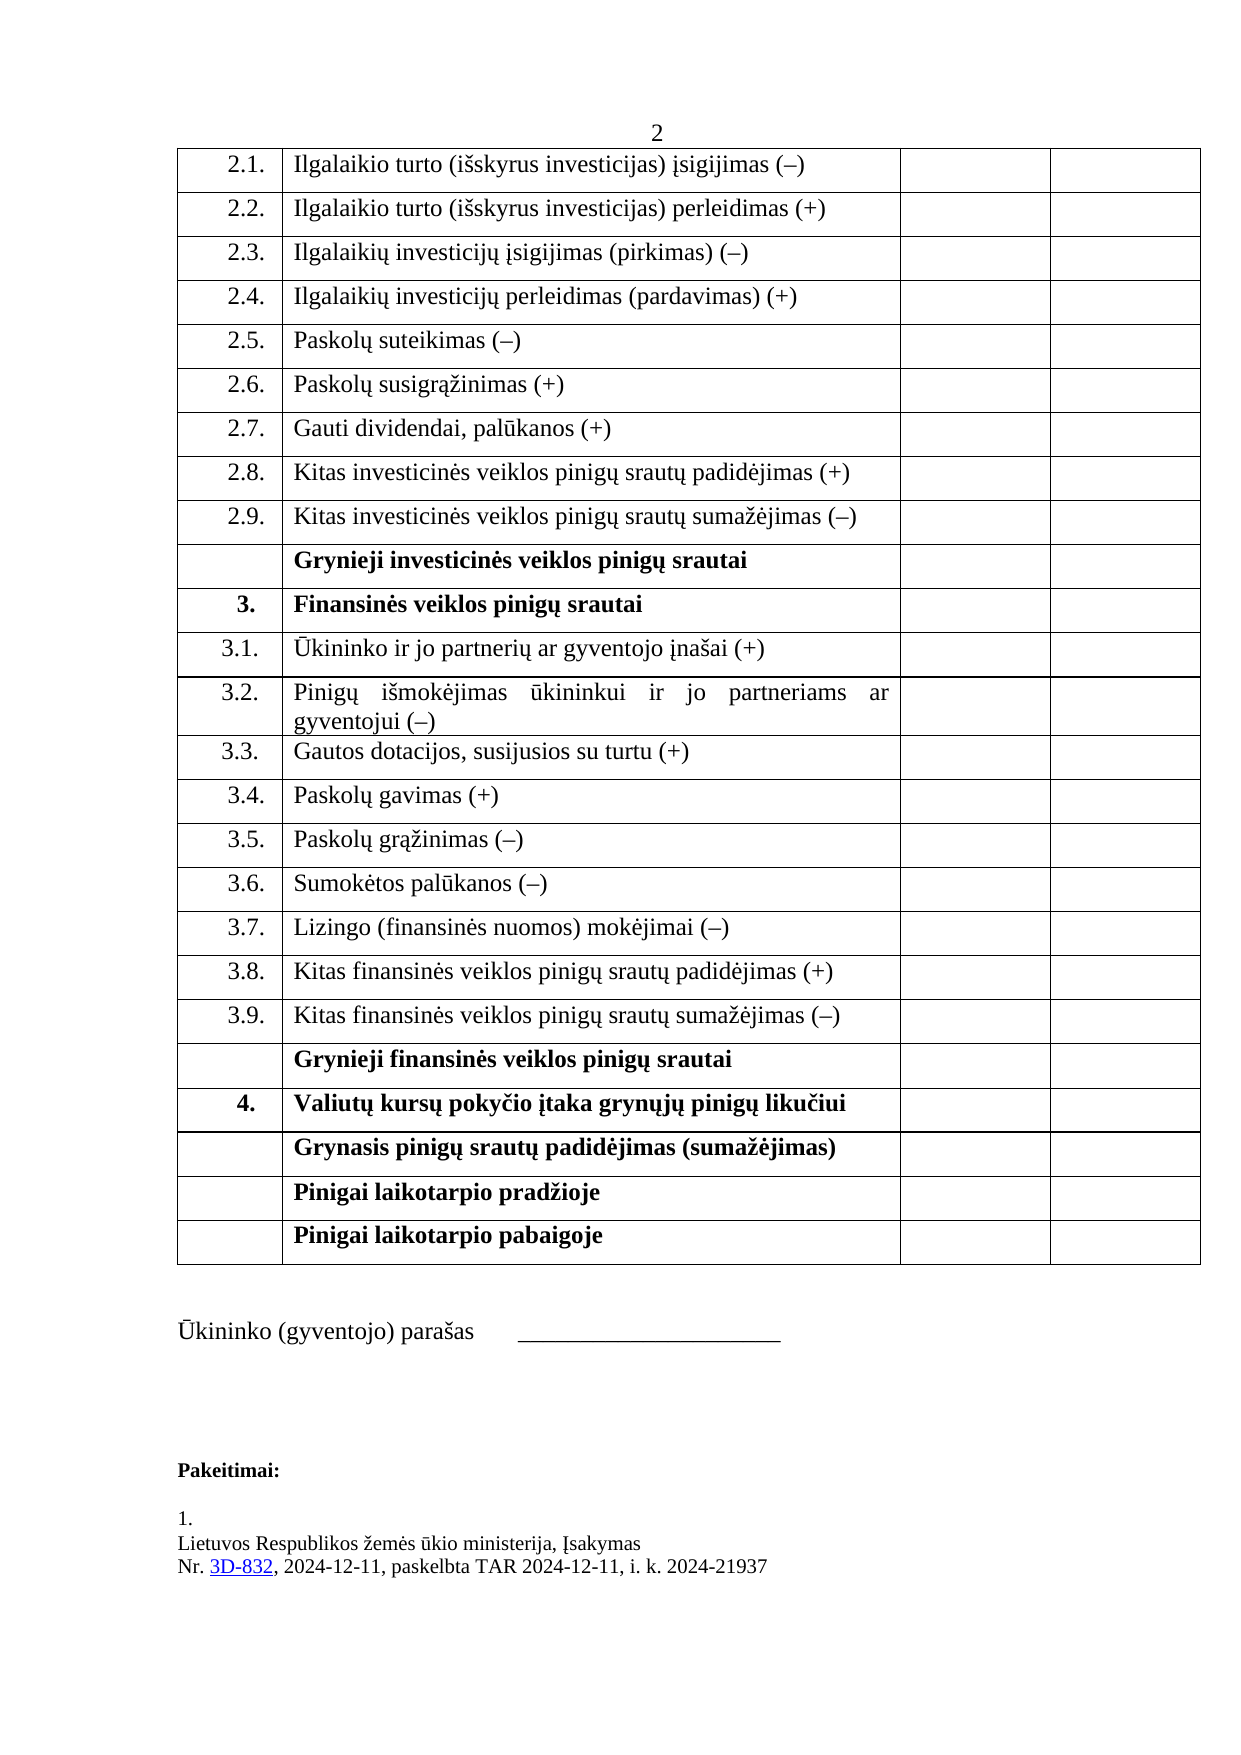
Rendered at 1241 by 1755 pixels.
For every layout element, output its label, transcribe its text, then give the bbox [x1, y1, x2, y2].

table_cell [1051, 413, 1200, 456]
table_cell Ūkininko ir jo partnerių ar gyventojo įnašai (+) [283, 633, 900, 676]
table_cell 2.2. [178, 193, 282, 236]
table_cell [901, 912, 1050, 955]
table_cell [1051, 589, 1200, 632]
table_cell [901, 1000, 1050, 1043]
table_cell 2.5. [178, 325, 282, 368]
table_cell 3.5. [178, 824, 282, 867]
table_cell Pinigai laikotarpio pabaigoje [283, 1221, 900, 1264]
table_cell 2.9. [178, 501, 282, 544]
table_cell 2.8. [178, 457, 282, 500]
table_cell Grynieji finansinės veiklos pinigų srautai [283, 1044, 900, 1087]
table_cell Kitas investicinės veiklos pinigų srautų sumažėjimas (–) [283, 501, 900, 544]
table_cell [178, 545, 282, 588]
table_cell Finansinės veiklos pinigų srautai [283, 589, 900, 632]
table_cell [1051, 1044, 1200, 1087]
table_cell [178, 1177, 282, 1219]
table_cell [1051, 780, 1200, 823]
table_cell [901, 1133, 1050, 1176]
table_cell Valiutų kursų pokyčio įtaka grynųjų pinigų likučiui [283, 1089, 900, 1131]
table_cell 2.6. [178, 369, 282, 412]
table_cell Ilgalaikių investicijų įsigijimas (pirkimas) (–) [283, 237, 900, 280]
table_cell Gauti dividendai, palūkanos (+) [283, 413, 900, 456]
table_cell [1051, 281, 1200, 324]
table_cell [1051, 912, 1200, 955]
table_cell Ilgalaikio turto (išskyrus investicijas) įsigijimas (–) [283, 149, 900, 192]
table_cell [1051, 369, 1200, 412]
table_cell [901, 545, 1050, 588]
table_cell [1051, 237, 1200, 280]
table_cell [901, 824, 1050, 867]
text Pakeitimai: [177, 1458, 1137, 1482]
table_cell 3. [178, 589, 282, 632]
table_cell 3.3. [178, 736, 282, 779]
table_cell [901, 413, 1050, 456]
table_cell [1051, 457, 1200, 500]
table_cell [1051, 824, 1200, 867]
table_cell [1051, 678, 1200, 735]
table_cell [901, 325, 1050, 368]
table_cell [1051, 633, 1200, 676]
table_cell 3.6. [178, 868, 282, 911]
table_cell Kitas finansinės veiklos pinigų srautų padidėjimas (+) [283, 956, 900, 999]
table_cell [1051, 1089, 1200, 1131]
table_cell [1051, 1133, 1200, 1176]
table_cell 2.7. [178, 413, 282, 456]
table_cell [901, 1177, 1050, 1219]
table_cell [901, 589, 1050, 632]
table_cell [901, 633, 1050, 676]
table_cell 2.3. [178, 237, 282, 280]
table_cell Kitas investicinės veiklos pinigų srautų padidėjimas (+) [283, 457, 900, 500]
table_cell 3.4. [178, 780, 282, 823]
table_cell Pinigai laikotarpio pradžioje [283, 1177, 900, 1219]
table_cell Paskolų gavimas (+) [283, 780, 900, 823]
table_cell 3.9. [178, 1000, 282, 1043]
table_cell Paskolų susigrąžinimas (+) [283, 369, 900, 412]
table_cell Paskolų suteikimas (–) [283, 325, 900, 368]
table_cell [1051, 1221, 1200, 1264]
table_cell [1051, 736, 1200, 779]
table_cell [1051, 1000, 1200, 1043]
table_cell [901, 501, 1050, 544]
table_cell [901, 1221, 1050, 1264]
table_cell [178, 1133, 282, 1176]
table_cell [1051, 501, 1200, 544]
table_cell Ilgalaikio turto (išskyrus investicijas) perleidimas (+) [283, 193, 900, 236]
table_cell 4. [178, 1089, 282, 1131]
table_cell [1051, 868, 1200, 911]
table_cell [901, 678, 1050, 735]
table_cell [901, 457, 1050, 500]
table_cell [901, 281, 1050, 324]
table_cell [901, 193, 1050, 236]
table_cell [901, 956, 1050, 999]
table_cell [1051, 1177, 1200, 1219]
table_cell [901, 1044, 1050, 1087]
table_cell Kitas finansinės veiklos pinigų srautų sumažėjimas (–) [283, 1000, 900, 1043]
table_cell [901, 149, 1050, 192]
table_cell [178, 1044, 282, 1087]
table_cell [1051, 545, 1200, 588]
text Nr. 3D-832, 2024-12-11, paskelbta TAR 2024-12-11, i. k. 2024-21937 [177, 1554, 1137, 1578]
table_cell Ilgalaikių investicijų perleidimas (pardavimas) (+) [283, 281, 900, 324]
table_cell [1051, 193, 1200, 236]
table_cell [901, 1089, 1050, 1131]
table_cell Grynieji investicinės veiklos pinigų srautai [283, 545, 900, 588]
table_cell [1051, 325, 1200, 368]
table_cell [178, 1221, 282, 1264]
table_cell Lizingo (finansinės nuomos) mokėjimai (–) [283, 912, 900, 955]
table_cell 2.1. [178, 149, 282, 192]
table_cell Sumokėtos palūkanos (–) [283, 868, 900, 911]
text Lietuvos Respublikos žemės ūkio ministerija, Įsakymas [177, 1530, 1137, 1554]
table_cell [1051, 956, 1200, 999]
table_cell 3.8. [178, 956, 282, 999]
table_cell Paskolų grąžinimas (–) [283, 824, 900, 867]
text Ūkininko (gyventojo) parašas _____________________ [177, 1316, 1137, 1344]
table_cell Grynasis pinigų srautų padidėjimas (sumažėjimas) [283, 1133, 900, 1176]
table_cell 3.2. [178, 678, 282, 735]
text 1. [177, 1506, 1137, 1530]
table_cell Pinigų išmokėjimas ūkininkui ir jo partneriams ar gyventojui (–) [283, 678, 900, 735]
table_cell [901, 369, 1050, 412]
table_cell 3.7. [178, 912, 282, 955]
table_cell [901, 736, 1050, 779]
table_cell [901, 868, 1050, 911]
table_cell [901, 780, 1050, 823]
table_cell 3.1. [178, 633, 282, 676]
table_cell Gautos dotacijos, susijusios su turtu (+) [283, 736, 900, 779]
table_cell 2.4. [178, 281, 282, 324]
table_cell [901, 237, 1050, 280]
table_cell [1051, 149, 1200, 192]
